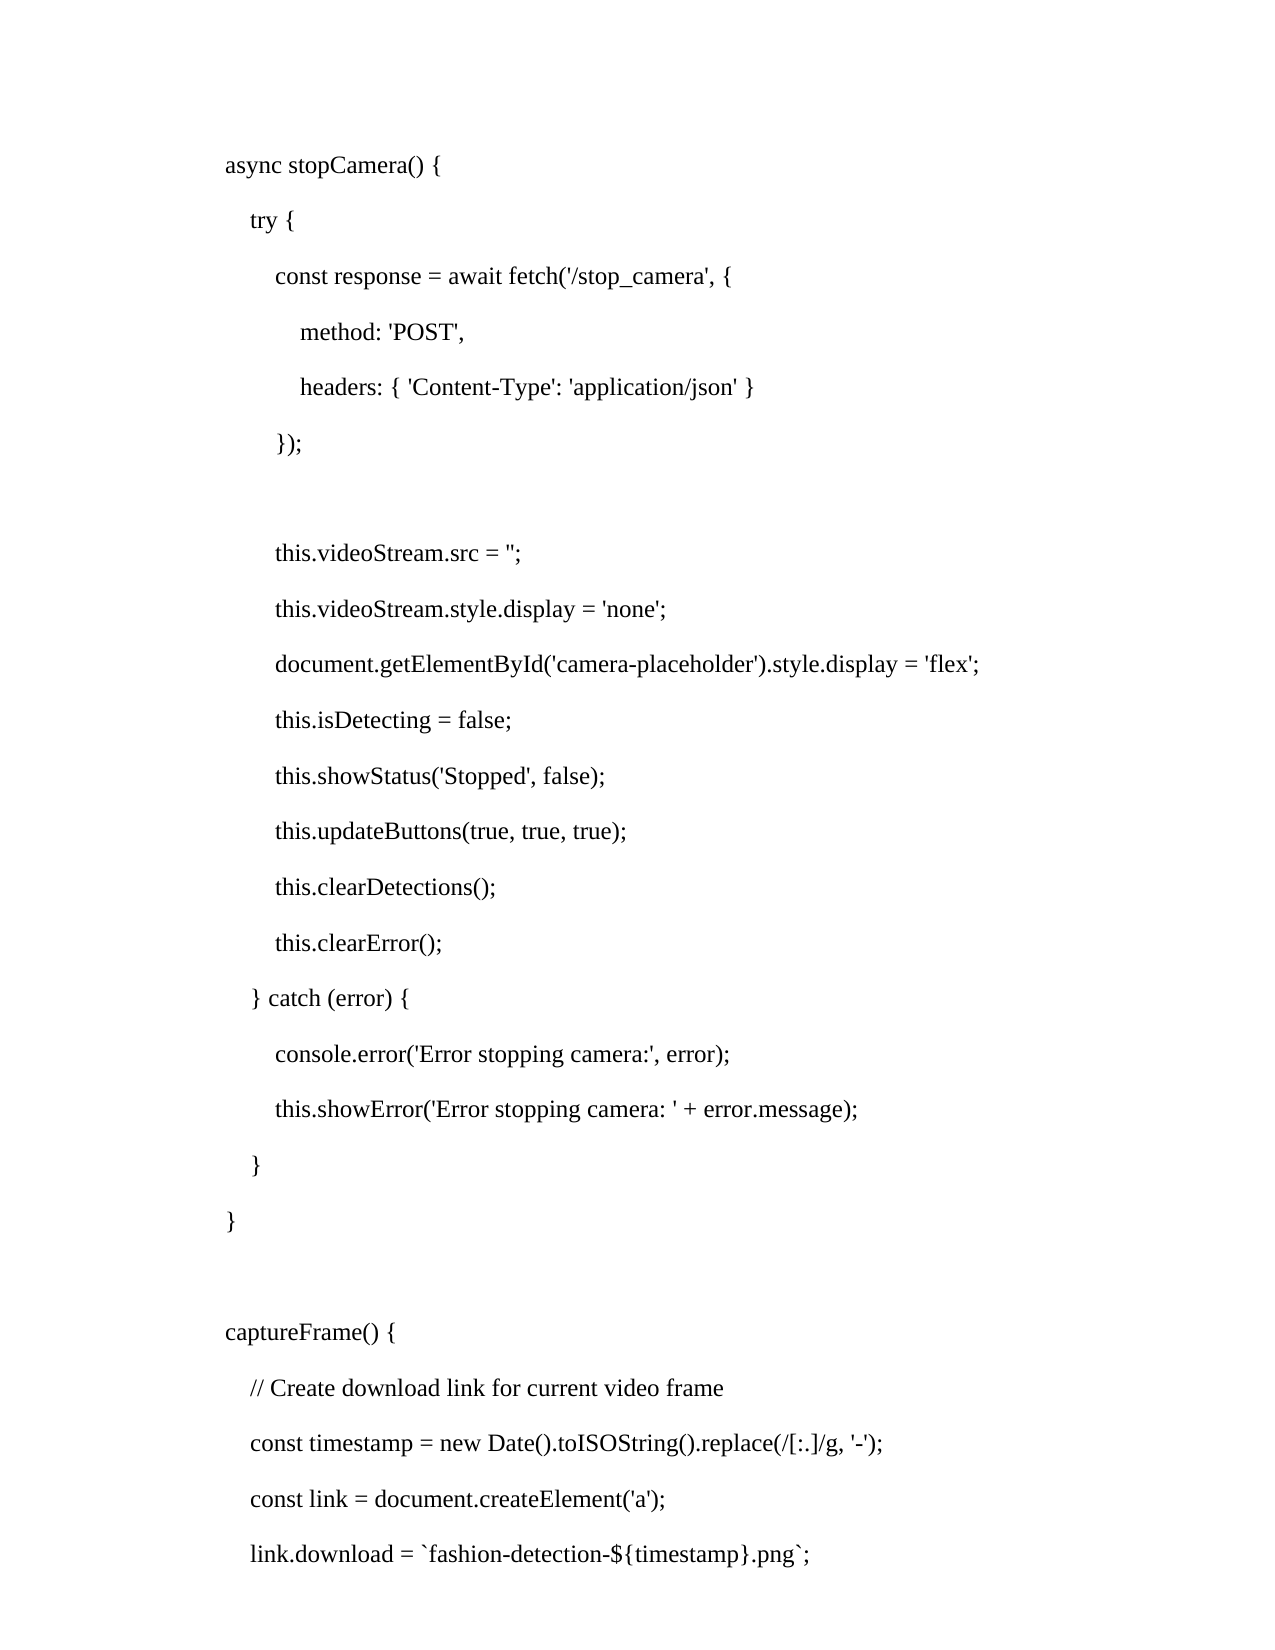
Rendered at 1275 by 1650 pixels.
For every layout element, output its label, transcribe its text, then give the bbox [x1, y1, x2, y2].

text this.clearDetections(); [150, 872, 1125, 901]
text this.videoStream.style.display = 'none'; [150, 594, 1125, 623]
text this.clearError(); [150, 928, 1125, 956]
text captureFrame() { [150, 1317, 1125, 1346]
text try { [150, 206, 1125, 234]
text const timestamp = new Date().toISOString().replace(/[:.]/g, '-'); [150, 1428, 1125, 1457]
text console.error('Error stopping camera:', error); [150, 1039, 1125, 1068]
text const response = await fetch('/stop_camera', { [150, 261, 1125, 290]
text this.isDetecting = false; [150, 705, 1125, 734]
text // Create download link for current video frame [150, 1373, 1125, 1401]
text } [150, 1206, 1125, 1234]
text const link = document.createElement('a'); [150, 1484, 1125, 1513]
text this.showStatus('Stopped', false); [150, 761, 1125, 789]
text method: 'POST', [150, 317, 1125, 346]
text async stopCamera() { [150, 150, 1125, 179]
text this.updateButtons(true, true, true); [150, 816, 1125, 845]
text headers: { 'Content-Type': 'application/json' } [150, 372, 1125, 401]
text document.getElementById('camera-placeholder').style.display = 'flex'; [150, 649, 1125, 678]
text this.videoStream.src = ''; [150, 538, 1125, 567]
text }); [150, 428, 1125, 457]
text } [150, 1150, 1125, 1179]
text link.download = `fashion-detection-${timestamp}.png`; [150, 1539, 1125, 1568]
text } catch (error) { [150, 983, 1125, 1012]
text this.showError('Error stopping camera: ' + error.message); [150, 1094, 1125, 1123]
